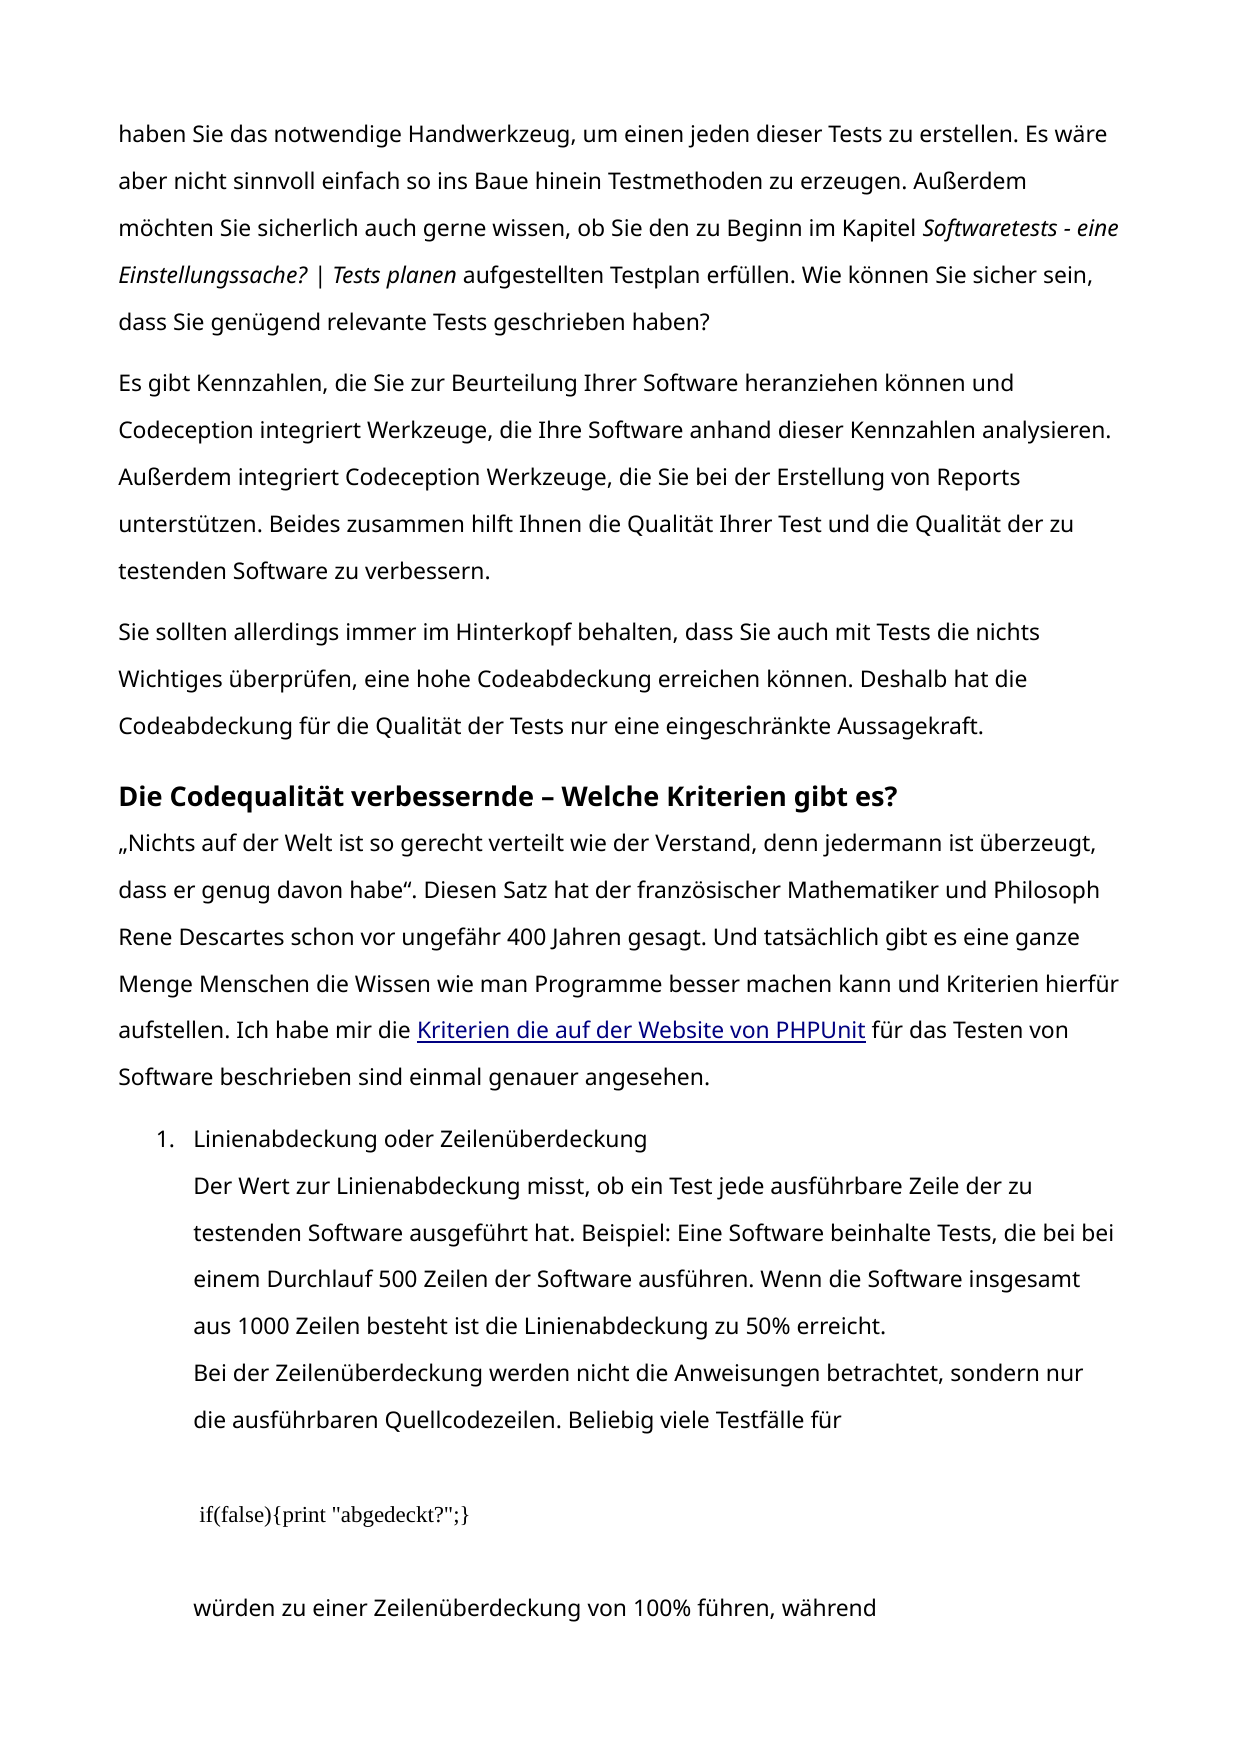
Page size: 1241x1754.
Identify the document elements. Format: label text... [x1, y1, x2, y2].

text Sie sollten allerdings immer im Hinterkopf behalten, dass Sie auch mit Tests die nichts Wichtiges überprüfen, eine hohe Codeabdeckung erreichen können. Deshalb hat die Codeabdeckung für die Qualität der Tests nur eine eingeschränkte Aussagekraft. [118, 616, 1122, 741]
text haben Sie das notwendige Handwerkzeug, um einen jeden dieser Tests zu erstellen. Es wäre aber nicht sinnvoll einfach so ins Baue hinein Testmethoden zu erzeugen. Außerdem möchten Sie sicherlich auch gerne wissen, ob Sie den zu Beginn im Kapitel Softwaretests - eine Einstellungssache? | Tests planen aufgestellten Testplan erfüllen. Wie können Sie sicher sein, dass Sie genügend relevante Tests geschrieben haben? [118, 118, 1122, 337]
subtitle Die Codequalität verbessernde – Welche Kriterien gibt es? [118, 777, 1122, 814]
text „Nichts auf der Welt ist so gerecht verteilt wie der Verstand, denn jedermann ist überzeugt, dass er genug davon habe“. Diesen Satz hat der französischer Mathematiker und Philosoph Rene Descartes schon vor ungefähr 400 Jahren gesagt. Und tatsächlich gibt es eine ganze Menge Menschen die Wissen wie man Programme besser machen kann und Kriterien hierfür aufstellen. Ich habe mir die Kriterien die auf der Website von PHPUnit für das Testen von Software beschrieben sind einmal genauer angesehen. [118, 827, 1122, 1092]
list Linienabdeckung oder Zeilenüberdeckung Der Wert zur Linienabdeckung misst, ob ein Test jede ausführbare Zeile der zu testenden Software ausgeführt hat. Beispiel: Eine Software beinhalte Tests, die bei bei einem Durchlauf 500 Zeilen der Software ausführen. Wenn die Software insgesamt aus 1000 Zeilen besteht ist die Linienabdeckung zu 50% erreicht. Bei der Zeilenüberdeckung werden nicht die Anweisungen betrachtet, sondern nur die ausführbaren Quellcodezeilen. Beliebig viele Testfälle für if(false){print "abgedeckt?";} würden zu einer Zeilenüberdeckung von 100% führen, während [156, 1123, 1122, 1623]
text Es gibt Kennzahlen, die Sie zur Beurteilung Ihrer Software heranziehen können und Codeception integriert Werkzeuge, die Ihre Software anhand dieser Kennzahlen analysieren. Außerdem integriert Codeception Werkzeuge, die Sie bei der Erstellung von Reports unterstützen. Beides zusammen hilft Ihnen die Qualität Ihrer Test und die Qualität der zu testenden Software zu verbessern. [118, 367, 1122, 586]
